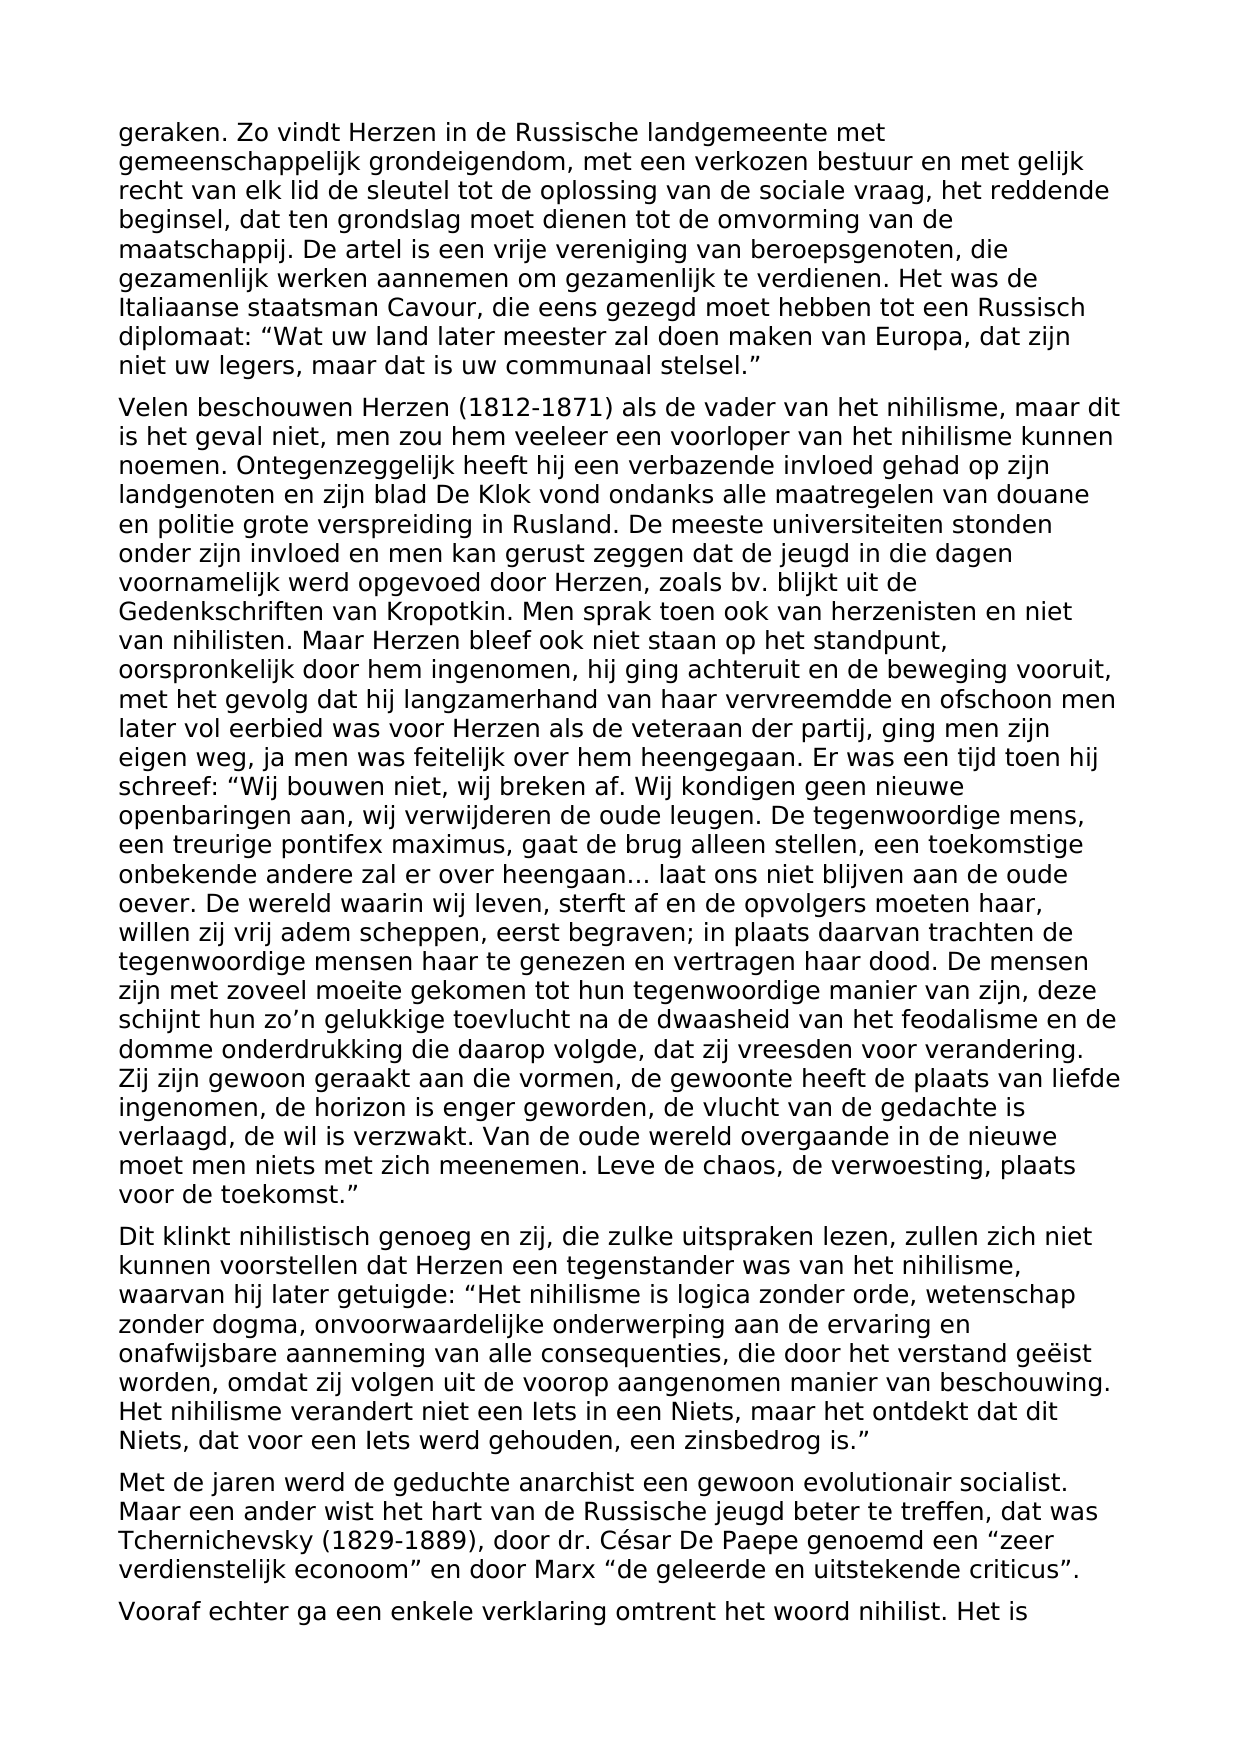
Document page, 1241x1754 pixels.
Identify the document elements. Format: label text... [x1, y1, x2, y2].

text geraken. Zo vindt Herzen in de Russische landgemeente met gemeenschappelijk grondeigendom, met een verkozen bestuur en met gelijk recht van elk lid de sleutel tot de oplossing van de sociale vraag, het reddende beginsel, dat ten grondslag moet dienen tot de omvorming van de maatschappij. De artel is een vrije vereniging van beroepsgenoten, die gezamenlijk werken aannemen om gezamenlijk te verdienen. Het was de Italiaanse staatsman Cavour, die eens gezegd moet hebben tot een Russisch diplomaat: “Wat uw land later meester zal doen maken van Europa, dat zijn niet uw legers, maar dat is uw communaal stelsel.” [118, 118, 1122, 381]
text Vooraf echter ga een enkele verklaring omtrent het woord nihilist. Het is [118, 1597, 1122, 1626]
text Velen beschouwen Herzen (1812-1871) als de vader van het nihilisme, maar dit is het geval niet, men zou hem veeleer een voorloper van het nihilisme kunnen noemen. Ontegenzeggelijk heeft hij een verbazende invloed gehad op zijn landgenoten en zijn blad De Klok vond ondanks alle maatregelen van douane en politie grote verspreiding in Rusland. De meeste universiteiten stonden onder zijn invloed en men kan gerust zeggen dat de jeugd in die dagen voornamelijk werd opgevoed door Herzen, zoals bv. blijkt uit de Gedenkschriften van Kropotkin. Men sprak toen ook van herzenisten en niet van nihilisten. Maar Herzen bleef ook niet staan op het standpunt, oorspronkelijk door hem ingenomen, hij ging achteruit en de beweging vooruit, met het gevolg dat hij langzamerhand van haar vervreemdde en ofschoon men later vol eerbied was voor Herzen als de veteraan der partij, ging men zijn eigen weg, ja men was feitelijk over hem heengegaan. Er was een tijd toen hij schreef: “Wij bouwen niet, wij breken af. Wij kondigen geen nieuwe openbaringen aan, wij verwijderen de oude leugen. De tegenwoordige mens, een treurige pontifex maximus, gaat de brug alleen stellen, een toekomstige onbekende andere zal er over heengaan... laat ons niet blijven aan de oude oever. De wereld waarin wij leven, sterft af en de opvolgers moeten haar, willen zij vrij adem scheppen, eerst begraven; in plaats daarvan trachten de tegenwoordige mensen haar te genezen en vertragen haar dood. De mensen zijn met zoveel moeite gekomen tot hun tegenwoordige manier van zijn, deze schijnt hun zo’n gelukkige toevlucht na de dwaasheid van het feodalisme en de domme onderdrukking die daarop volgde, dat zij vreesden voor verandering. Zij zijn gewoon geraakt aan die vormen, de gewoonte heeft de plaats van liefde ingenomen, de horizon is enger geworden, de vlucht van de gedachte is verlaagd, de wil is verzwakt. Van de oude wereld overgaande in de nieuwe moet men niets met zich meenemen. Leve de chaos, de verwoesting, plaats voor de toekomst.” [118, 393, 1122, 1210]
text Met de jaren werd de geduchte anarchist een gewoon evolutionair socialist. Maar een ander wist het hart van de Russische jeugd beter te treffen, dat was Tchernichevsky (1829-1889), door dr. César De Paepe genoemd een “zeer verdienstelijk econoom” en door Marx “de geleerde en uitstekende criticus”. [118, 1468, 1122, 1585]
text Dit klinkt nihilistisch genoeg en zij, die zulke uitspraken lezen, zullen zich niet kunnen voorstellen dat Herzen een tegenstander was van het nihilisme, waarvan hij later getuigde: “Het nihilisme is logica zonder orde, wetenschap zonder dogma, onvoorwaardelijke onderwerping aan de ervaring en onafwijsbare aanneming van alle consequenties, die door het verstand geëist worden, omdat zij volgen uit de voorop aangenomen manier van beschouwing. Het nihilisme verandert niet een Iets in een Niets, maar het ontdekt dat dit Niets, dat voor een Iets werd gehouden, een zinsbedrog is.” [118, 1222, 1122, 1456]
